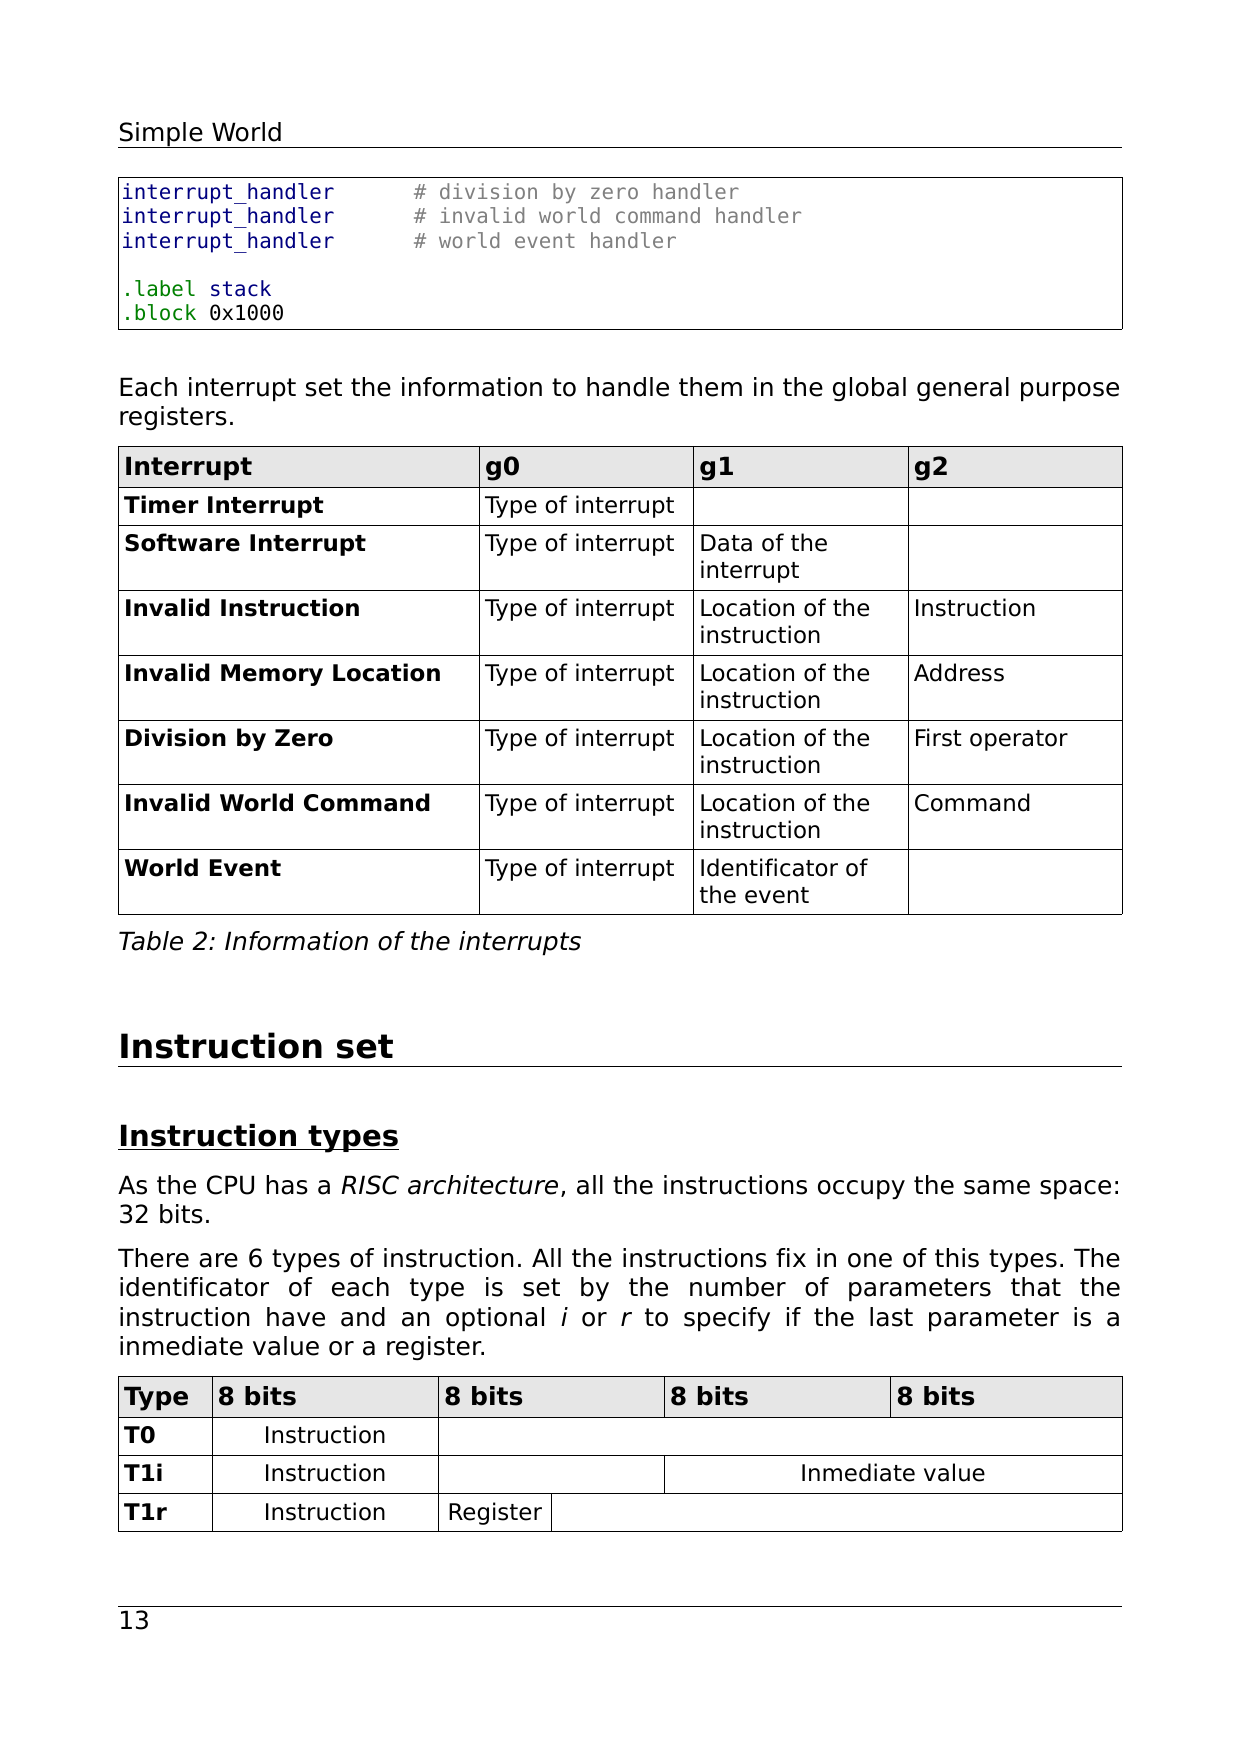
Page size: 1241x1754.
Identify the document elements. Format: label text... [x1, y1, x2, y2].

table_cell First operator [909, 721, 1122, 784]
title Instruction set [118, 1027, 1122, 1066]
table_cell Invalid Memory Location [119, 656, 479, 719]
table_cell [694, 488, 908, 525]
table_cell Type of interrupt [480, 526, 693, 590]
table_cell Type of interrupt [480, 785, 693, 849]
text .block 0x1000 [119, 298, 1122, 329]
text Table 2: Information of the interrupts [118, 927, 1122, 956]
table_header g2 [909, 447, 1122, 487]
table_cell Inmediate value [665, 1456, 1122, 1493]
table_header 8 bits [213, 1377, 438, 1417]
table_cell T1i [119, 1456, 212, 1493]
table_cell [909, 526, 1122, 590]
table_cell Type of interrupt [480, 656, 693, 719]
table_header 8 bits [665, 1377, 890, 1417]
table_cell Location of the instruction [694, 656, 908, 719]
title Instruction types [118, 1119, 1122, 1153]
table_header g1 [694, 447, 908, 487]
table_cell T0 [119, 1418, 212, 1455]
table_cell Type of interrupt [480, 488, 693, 525]
table_cell Location of the instruction [694, 721, 908, 784]
table_cell World Event [119, 850, 479, 914]
table_cell [439, 1418, 1122, 1455]
table_header Type [119, 1377, 212, 1417]
table_header Interrupt [119, 447, 479, 487]
text Each interrupt set the information to handle them in the global general purpose registers. [118, 373, 1122, 431]
table_cell [909, 850, 1122, 914]
table_header 8 bits [439, 1377, 664, 1417]
table_cell [439, 1456, 664, 1493]
table_cell Type of interrupt [480, 850, 693, 914]
text interrupt_handler # world event handler [119, 226, 1122, 253]
text interrupt_handler # invalid world command handler [119, 201, 1122, 226]
table_cell T1r [119, 1494, 212, 1531]
text As the CPU has a RISC architecture, all the instructions occupy the same space: 32 bits. [118, 1171, 1122, 1229]
text .label stack [119, 274, 1122, 298]
table_cell [909, 488, 1122, 525]
table_cell Identificator of the event [694, 850, 908, 914]
table_cell Address [909, 656, 1122, 719]
table_cell Invalid World Command [119, 785, 479, 849]
table_header g0 [480, 447, 693, 487]
text There are 6 types of instruction. All the instructions fix in one of this types. The identificator of each type is set by the number of parameters that the instruction have and an optional i or r to specify if the last parameter is a inmediate value or a register. [118, 1244, 1122, 1361]
text interrupt_handler # division by zero handler [119, 178, 1122, 201]
table_cell Instruction [213, 1456, 438, 1493]
table_cell Invalid Instruction [119, 591, 479, 654]
table_cell Type of interrupt [480, 591, 693, 654]
table_cell Instruction [213, 1494, 438, 1531]
table_cell Command [909, 785, 1122, 849]
table_cell Software Interrupt [119, 526, 479, 590]
table_cell Register [439, 1494, 551, 1531]
table_cell Instruction [213, 1418, 438, 1455]
table_cell Type of interrupt [480, 721, 693, 784]
table_cell Division by Zero [119, 721, 479, 784]
table_cell Instruction [909, 591, 1122, 654]
table_cell Data of the interrupt [694, 526, 908, 590]
table_cell Location of the instruction [694, 591, 908, 654]
table_header 8 bits [891, 1377, 1122, 1417]
table_cell [552, 1494, 1122, 1531]
table_cell Location of the instruction [694, 785, 908, 849]
table_cell Timer Interrupt [119, 488, 479, 525]
